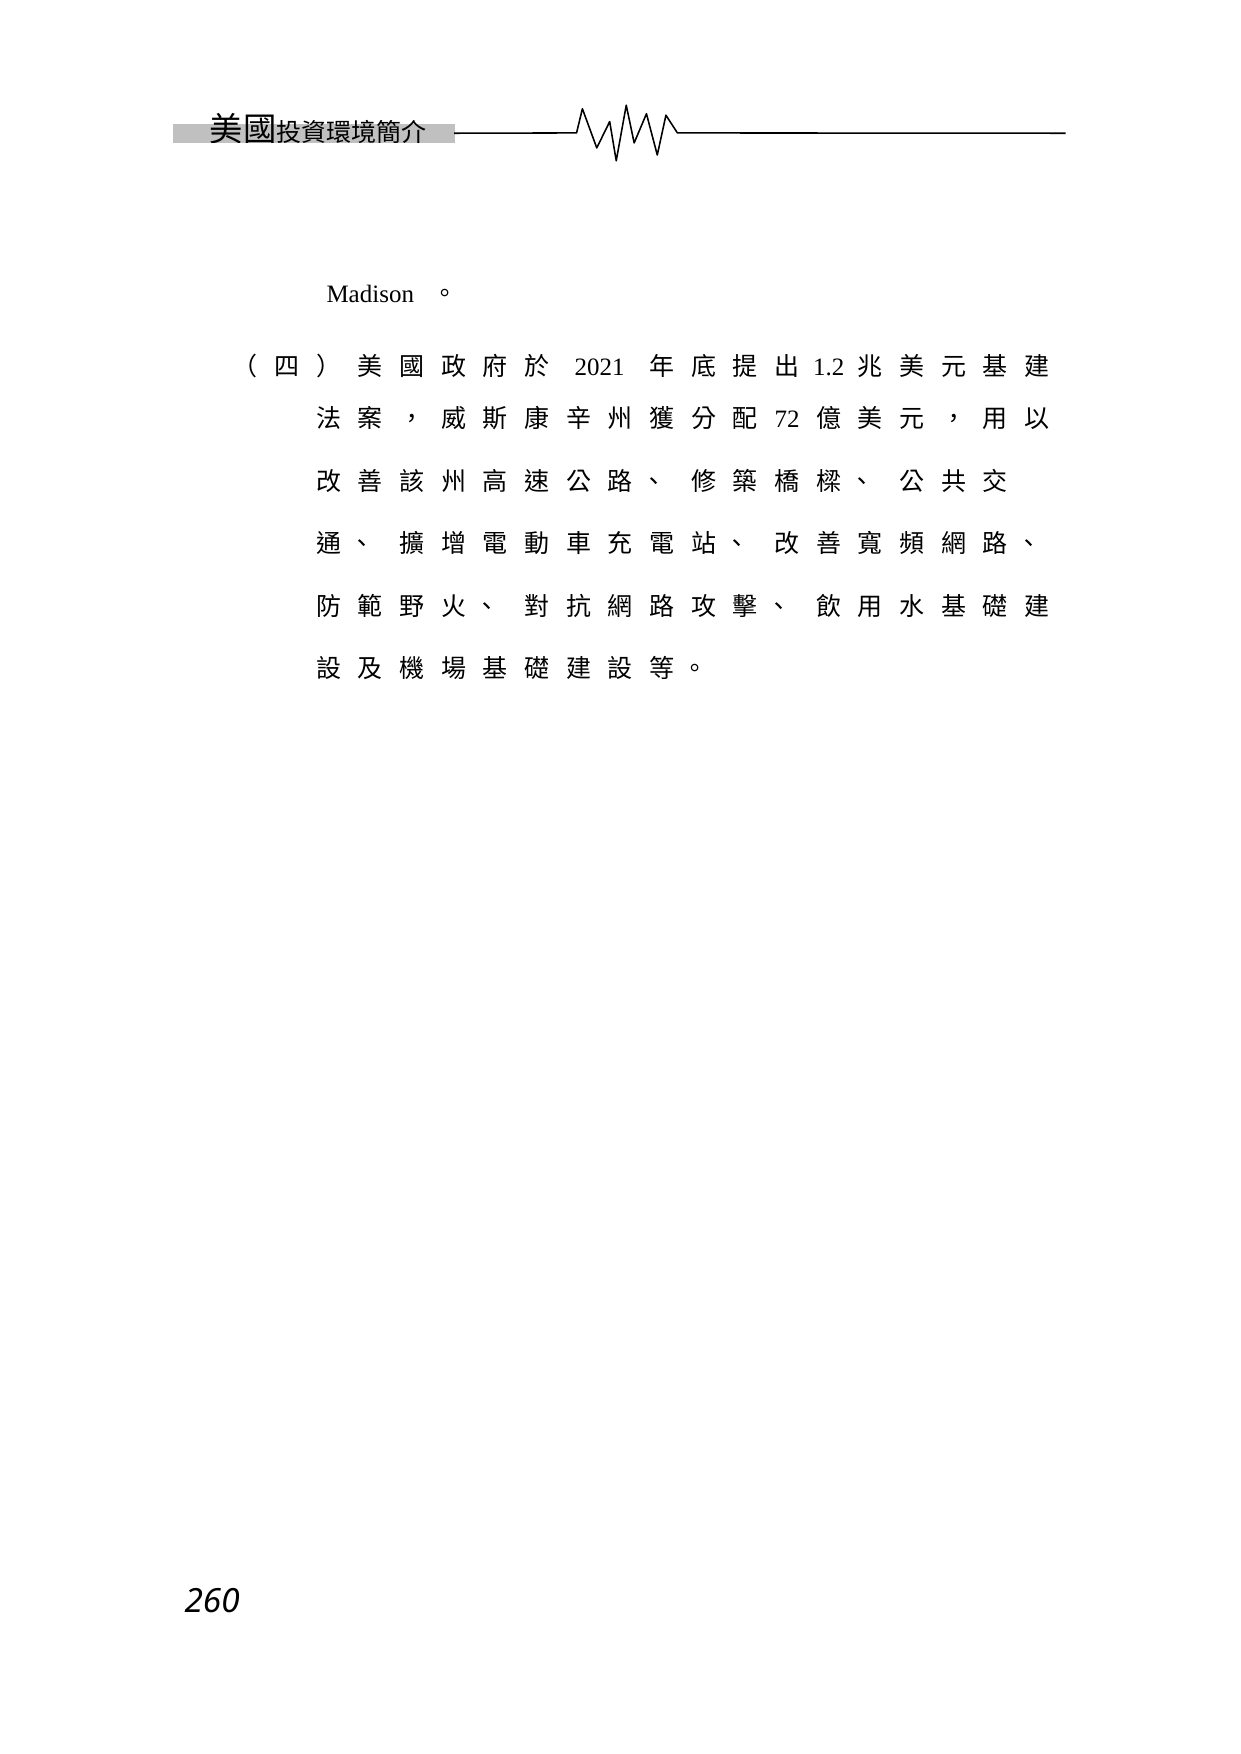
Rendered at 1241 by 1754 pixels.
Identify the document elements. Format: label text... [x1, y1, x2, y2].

text （四）美國政府於2021年底提出1.2兆美元基建法案，威斯康辛州獲分配72億美元，用以改善該州高速公路、修築橋樑、公共交通、擴增電動車充電站、改善寬頻網路、防範野火、對抗網路攻擊、飲用水基礎建設及機場基礎建設等。 [207, 313, 1058, 688]
text Madison。 [207, 250, 1058, 313]
